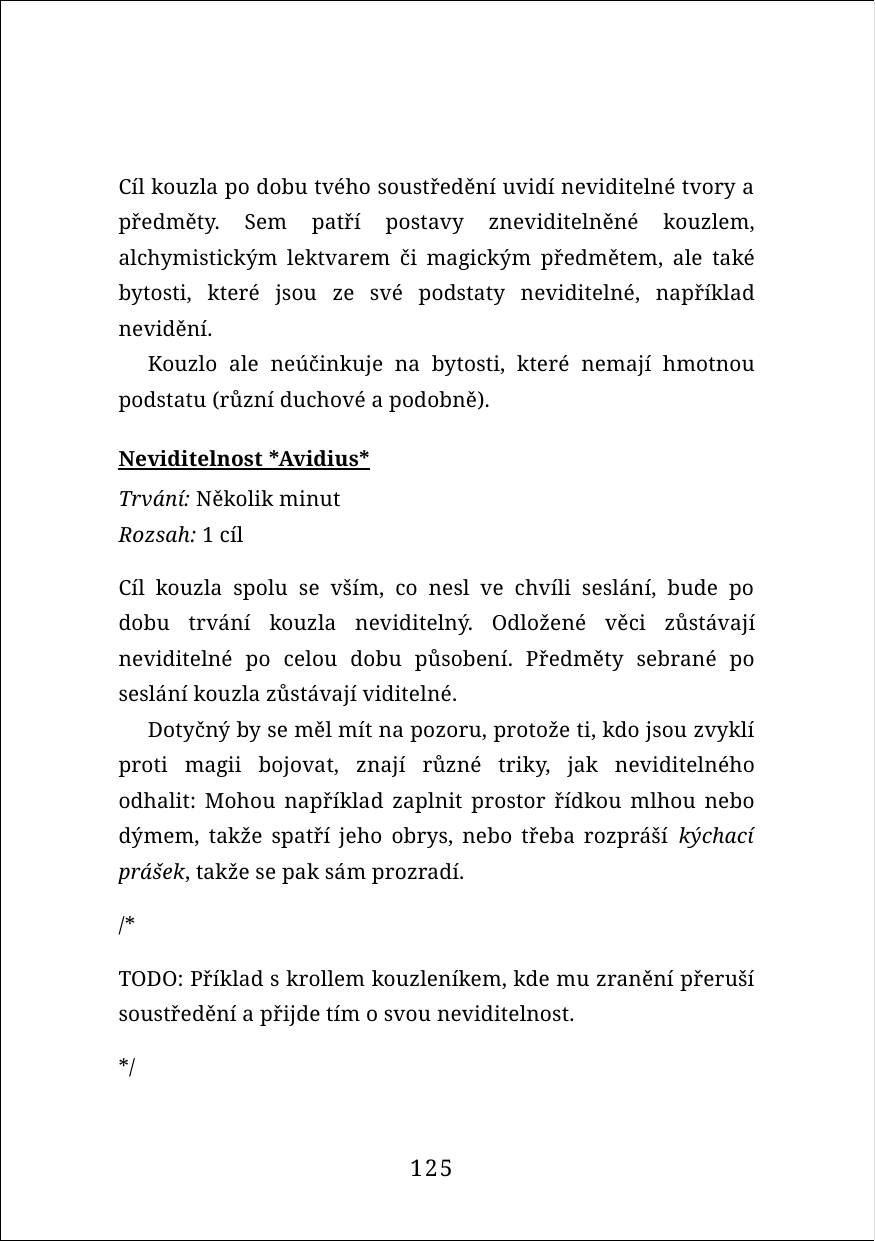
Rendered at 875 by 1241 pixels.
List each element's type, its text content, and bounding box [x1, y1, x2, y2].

text */ [118, 1052, 756, 1081]
text TODO: Příklad s krollem kouzleníkem, kde mu zranění přeruší soustředění a přijde tím o svou neviditelnost. [118, 964, 756, 1028]
subtitle Neviditelnost *Avidius* [118, 444, 756, 472]
text Cíl kouzla po dobu tvého soustředění uvidí neviditelné tvory a předměty. Sem patří postavy zneviditelněné kouzlem, alchymistickým lektvarem či magickým předmětem, ale také bytosti, které jsou ze své podstaty neviditelné, například nevidění. Kouzlo ale neúčinkuje na bytosti, které nemají hmotnou podstatu (různí duchové a podobně). [118, 172, 756, 413]
text Trvání: Několik minut Rozsah: 1 cíl [118, 484, 756, 548]
text /* [118, 910, 756, 939]
text Cíl kouzla spolu se vším, co nesl ve chvíli seslání, bude po dobu trvání kouzla neviditelný. Odložené věci zůstávají neviditelné po celou dobu působení. Předměty sebrané po seslání kouzla zůstávají viditelné. Dotyčný by se měl mít na pozoru, protože ti, kdo jsou zvyklí proti magii bojovat, znají různé triky, jak neviditelného odhalit: Mohou například zaplnit prostor řídkou mlhou nebo dýmem, takže spatří jeho obrys, nebo třeba rozpráší kýchací prášek, takže se pak sám prozradí. [118, 573, 756, 886]
